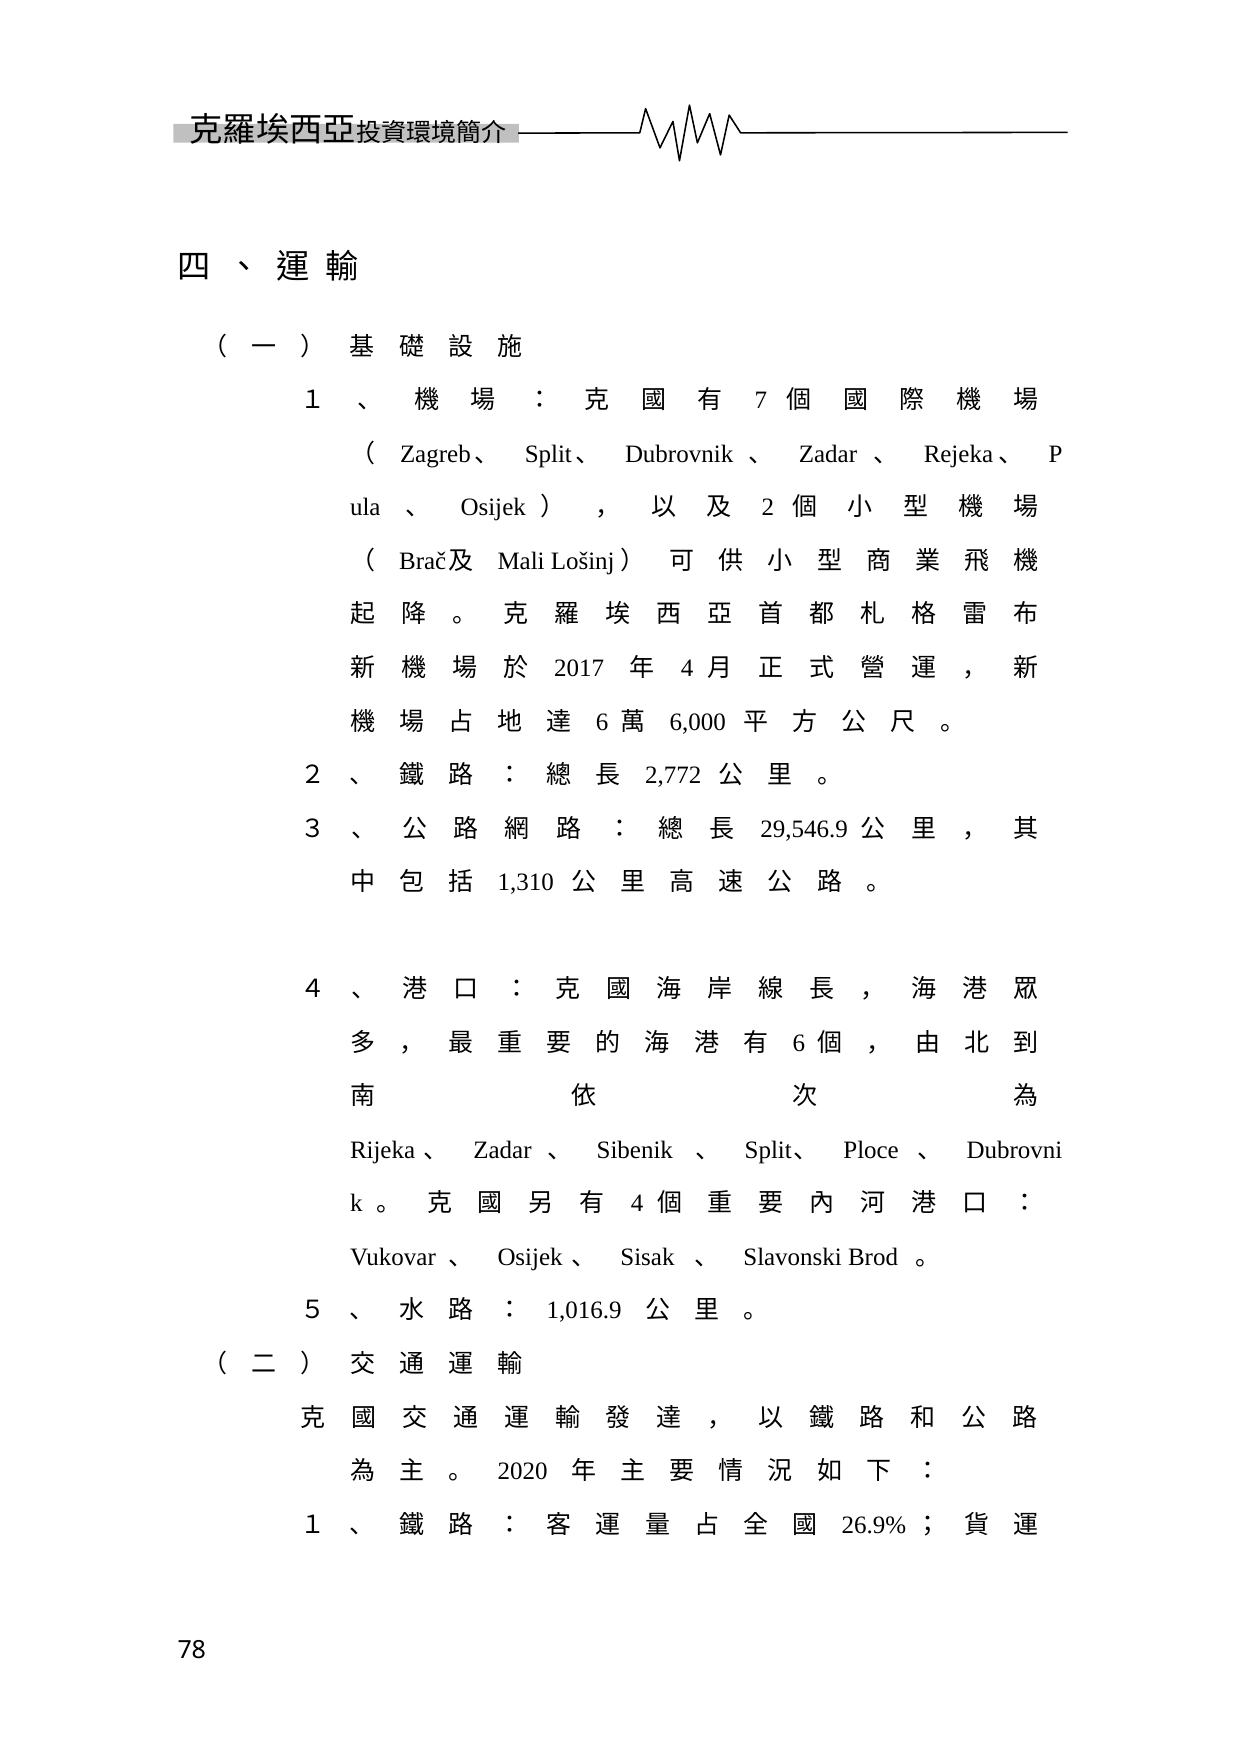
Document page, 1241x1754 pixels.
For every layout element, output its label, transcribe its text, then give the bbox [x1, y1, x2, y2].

text １、鐵路：客運量占全國26.9%；貨運 [276, 1495, 1063, 1549]
text ４、港口：克國海岸線長，海港眾多，最重要的海港有6個，由北到南依次為Rijeka、Zadar、Sibenik、Split、Ploce、Dubrovnik。克國另有4個重要內河港口：Vukovar、Osijek、Sisak、Slavonski Brod。 [276, 960, 1063, 1281]
text （二）交通運輸 [202, 1335, 1063, 1388]
text 四、運輸 [178, 237, 1063, 291]
text ３、公路網路：總長29,546.9公里，其中包括1,310公里高速公路。 [276, 799, 1063, 906]
text ２、鐵路：總長2,772公里。 [276, 746, 1063, 799]
text 克國交通運輸發達，以鐵路和公路為主。2020年主要情況如下： [276, 1388, 1063, 1495]
text （一）基礎設施 [202, 317, 1063, 371]
text １、機場：克國有7個國際機場（Zagreb、Split、Dubrovnik、Zadar、Rejeka、Pula、Osijek），以及2個小型機場（Brač及Mali Lošinj）可供小型商業飛機起降。克羅埃西亞首都札格雷布新機場於2017年4月正式營運，新機場占地達6萬6,000平方公尺。 [276, 371, 1063, 746]
text ５、水路：1,016.9公里。 [276, 1281, 1063, 1335]
